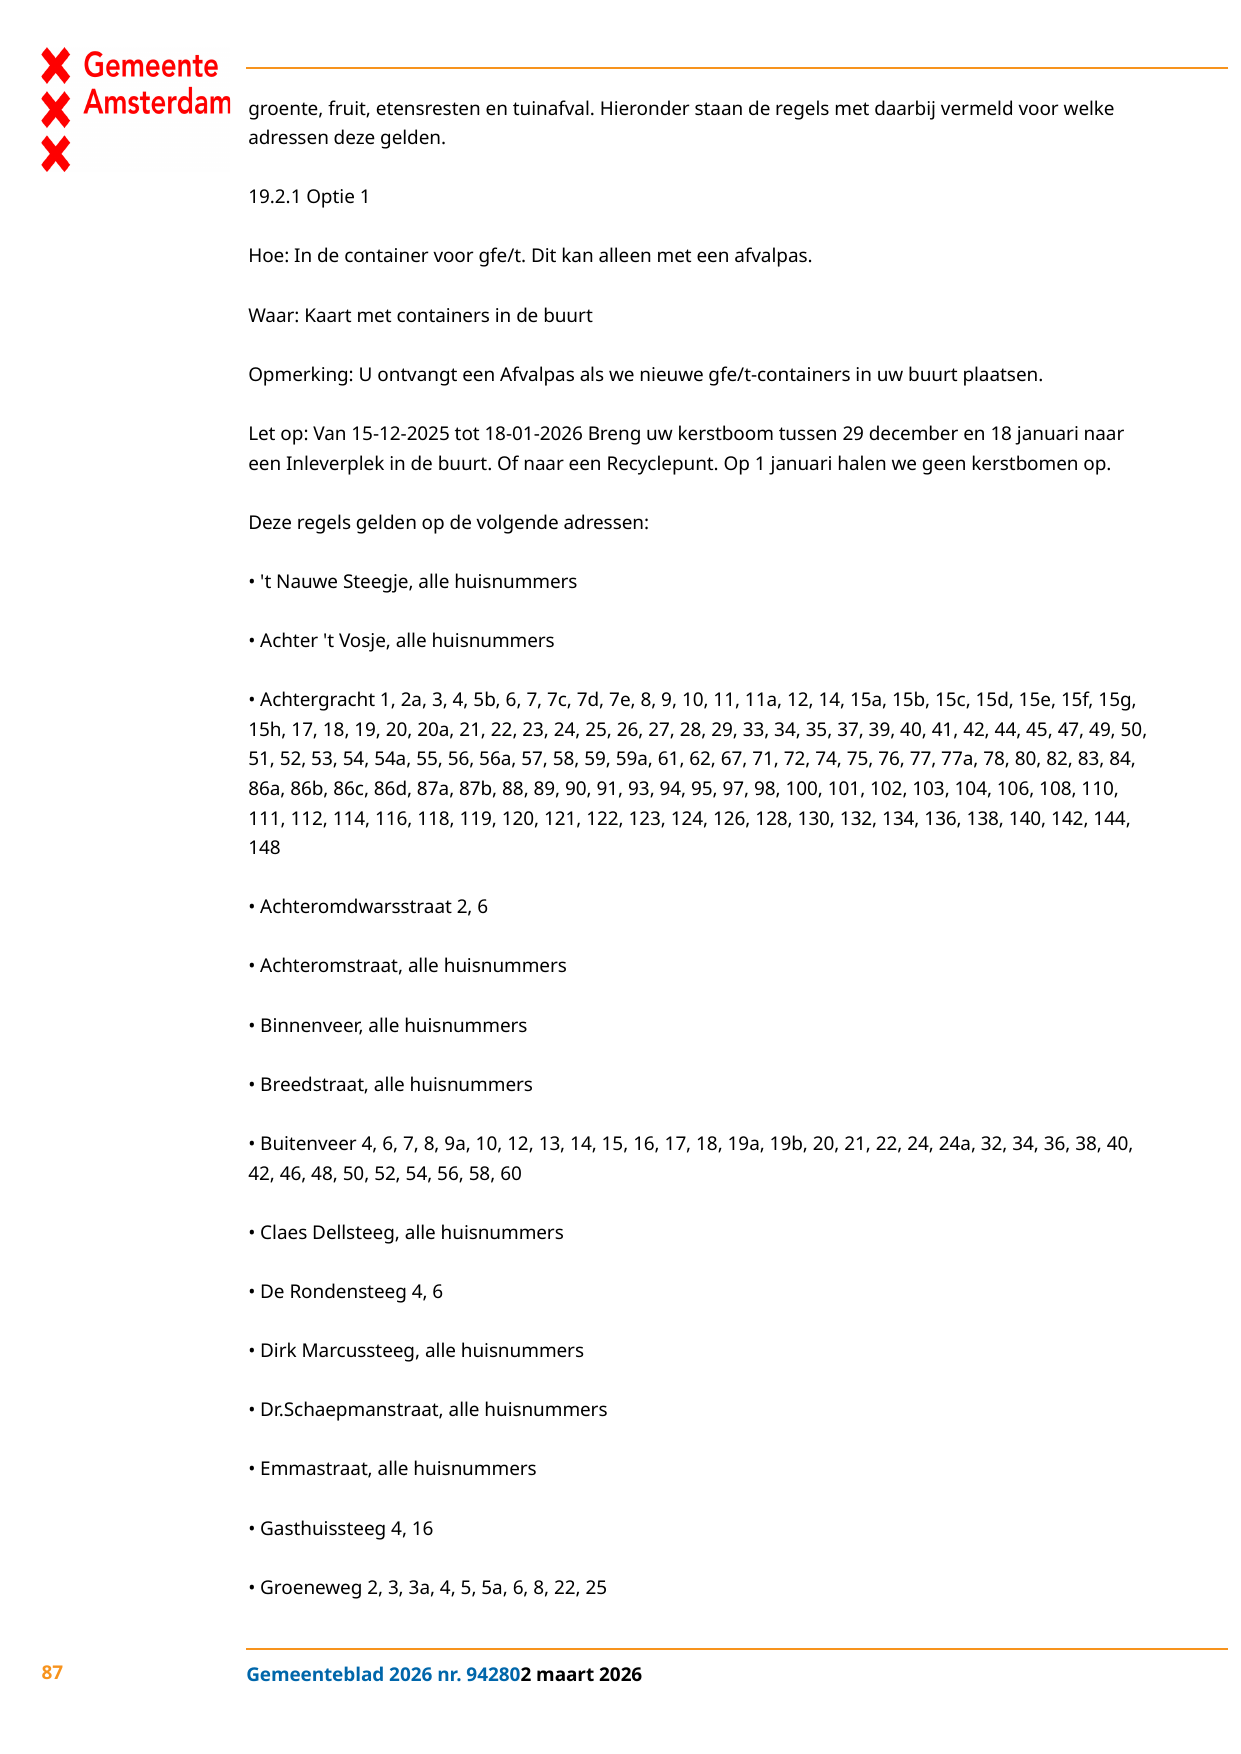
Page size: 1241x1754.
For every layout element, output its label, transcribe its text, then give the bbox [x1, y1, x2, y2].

text • De Rondensteeg 4, 6 [248, 1278, 1152, 1304]
text • Breedstraat, alle huisnummers [248, 1071, 1152, 1097]
text groente, fruit, etensresten en tuinafval. Hieronder staan de regels met daarbij vermeld voor welke adressen deze gelden. [248, 95, 1152, 150]
text 19.2.1 Optie 1 [248, 183, 1152, 209]
text Let op: Van 15-12-2025 tot 18-01-2026 Breng uw kerstboom tussen 29 december en 18 januari naar een Inleverplek in de buurt. Of naar een Recyclepunt. Op 1 januari halen we geen kerstbomen op. [248, 420, 1152, 476]
text Opmerking: U ontvangt een Afvalpas als we nieuwe gfe/t-containers in uw buurt plaatsen. [248, 361, 1152, 387]
text • Achteromdwarsstraat 2, 6 [248, 893, 1152, 919]
text • Achter 't Vosje, alle huisnummers [248, 627, 1152, 653]
text • Binnenveer, alle huisnummers [248, 1012, 1152, 1038]
text • 't Nauwe Steegje, alle huisnummers [248, 568, 1152, 594]
text • Achteromstraat, alle huisnummers [248, 953, 1152, 978]
text • Claes Dellsteeg, alle huisnummers [248, 1219, 1152, 1245]
picture [41, 47, 231, 172]
text • Dirk Marcussteeg, alle huisnummers [248, 1337, 1152, 1363]
text • Gasthuissteeg 4, 16 [248, 1515, 1152, 1541]
text Hoe: In de container voor gfe/t. Dit kan alleen met een afvalpas. [248, 243, 1152, 268]
text • Achtergracht 1, 2a, 3, 4, 5b, 6, 7, 7c, 7d, 7e, 8, 9, 10, 11, 11a, 12, 14, 15a, 15b, 15c, 15d, 15e, 15f, 15g, 15h, 17, 18, 19, 20, 20a, 21, 22, 23, 24, 25, 26, 27, 28, 29, 33, 34, 35, 37, 39, 40, 41, 42, 44, 45, 47, 49, 50, 51, 52, 53, 54, 54a, 55, 56, 56a, 57, 58, 59, 59a, 61, 62, 67, 71, 72, 74, 75, 76, 77, 77a, 78, 80, 82, 83, 84, 86a, 86b, 86c, 86d, 87a, 87b, 88, 89, 90, 91, 93, 94, 95, 97, 98, 100, 101, 102, 103, 104, 106, 108, 110, 111, 112, 114, 116, 118, 119, 120, 121, 122, 123, 124, 126, 128, 130, 132, 134, 136, 138, 140, 142, 144, 148 [248, 686, 1152, 860]
text • Dr.Schaepmanstraat, alle huisnummers [248, 1396, 1152, 1422]
text • Buitenveer 4, 6, 7, 8, 9a, 10, 12, 13, 14, 15, 16, 17, 18, 19a, 19b, 20, 21, 22, 24, 24a, 32, 34, 36, 38, 40, 42, 46, 48, 50, 52, 54, 56, 58, 60 [248, 1130, 1152, 1186]
text Deze regels gelden op de volgende adressen: [248, 509, 1152, 535]
text Waar: Kaart met containers in de buurt [248, 302, 1152, 328]
text • Emmastraat, alle huisnummers [248, 1456, 1152, 1481]
text • Groeneweg 2, 3, 3a, 4, 5, 5a, 6, 8, 22, 25 [248, 1574, 1152, 1600]
